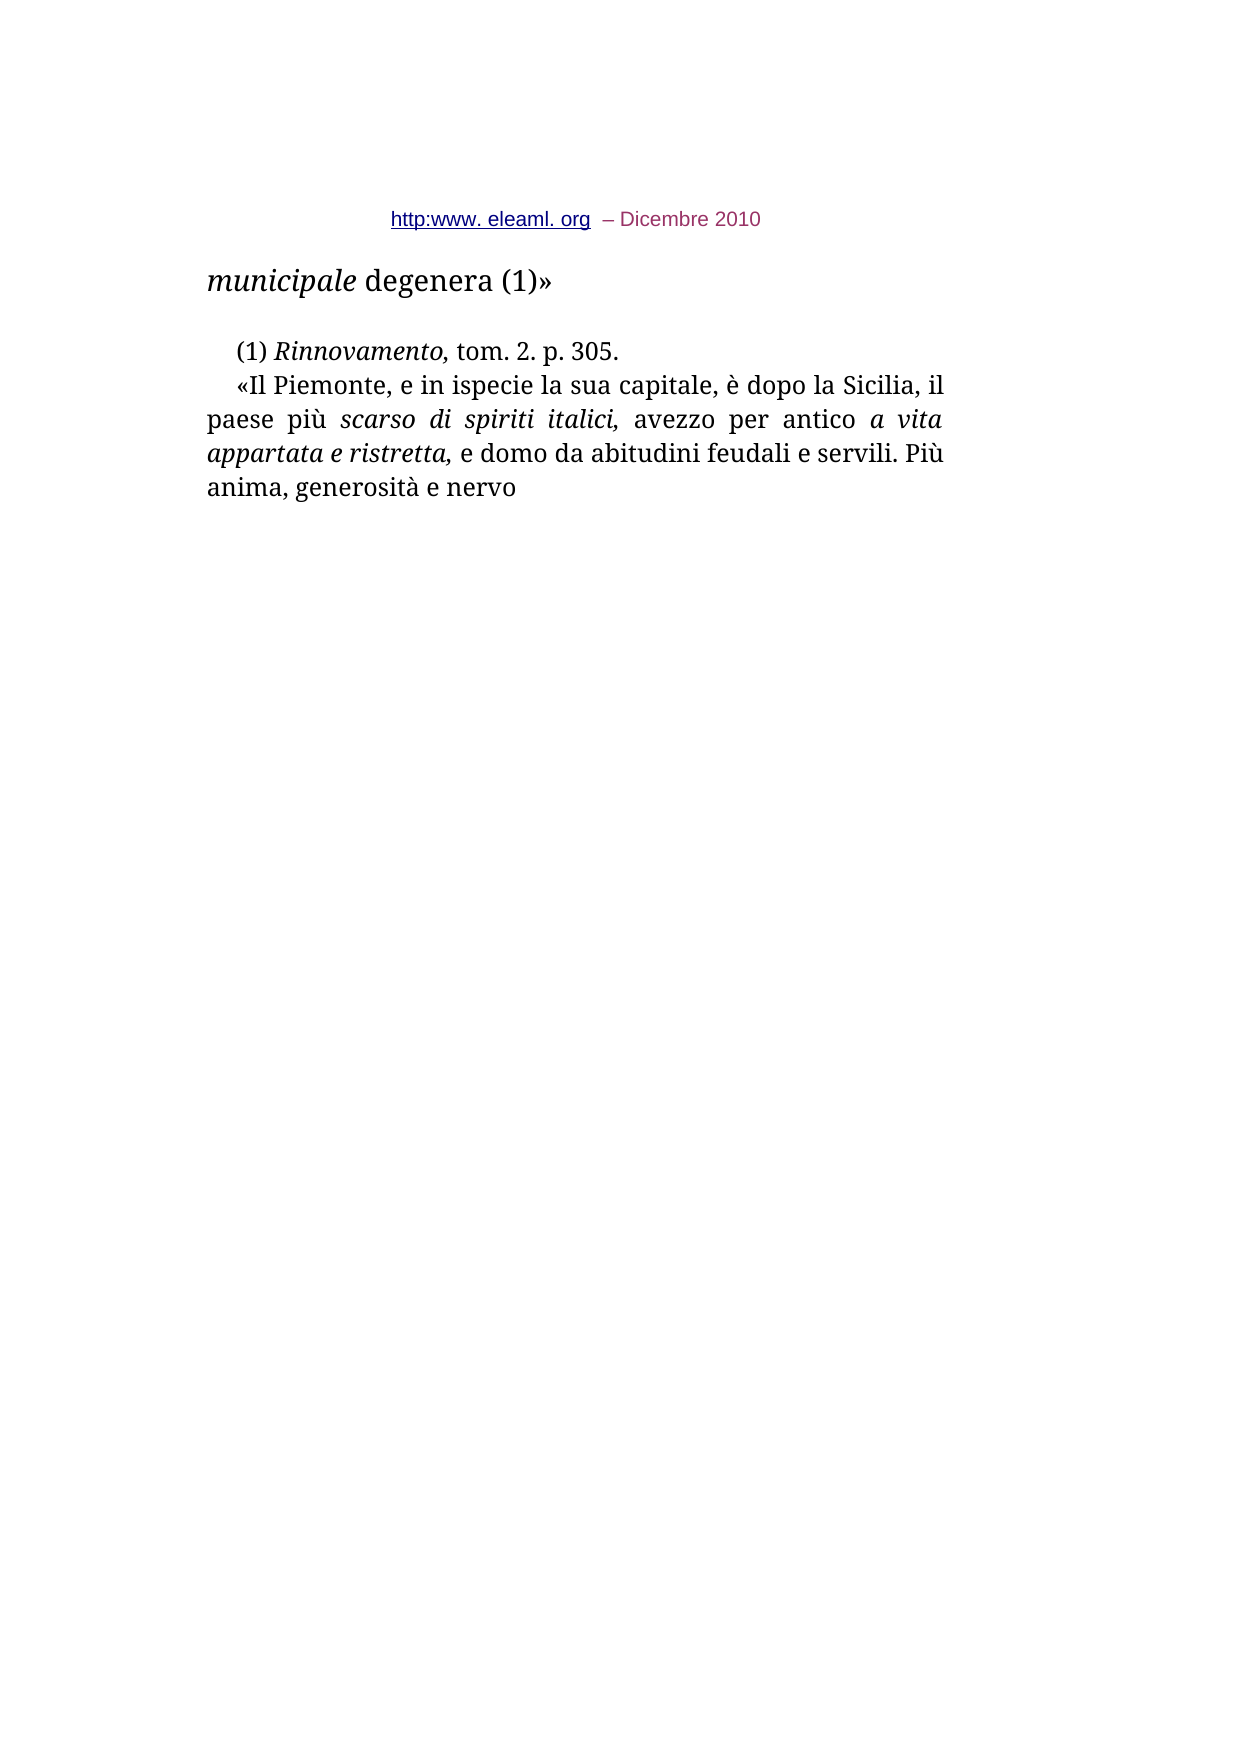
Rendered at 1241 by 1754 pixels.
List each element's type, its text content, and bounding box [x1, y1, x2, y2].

text «Il Piemonte, e in ispecie la sua capitale, è dopo la Sicilia, il paese più scarso di spiriti italici, avezzo per antico a vita appartata e ristretta, e domo da abitudini feudali e servili. Più anima, generosità e nervo [207, 368, 945, 504]
text (1) Rinnovamento, tom. 2. p. 305. [207, 334, 945, 368]
text municipale degenera (1)» [207, 260, 945, 300]
